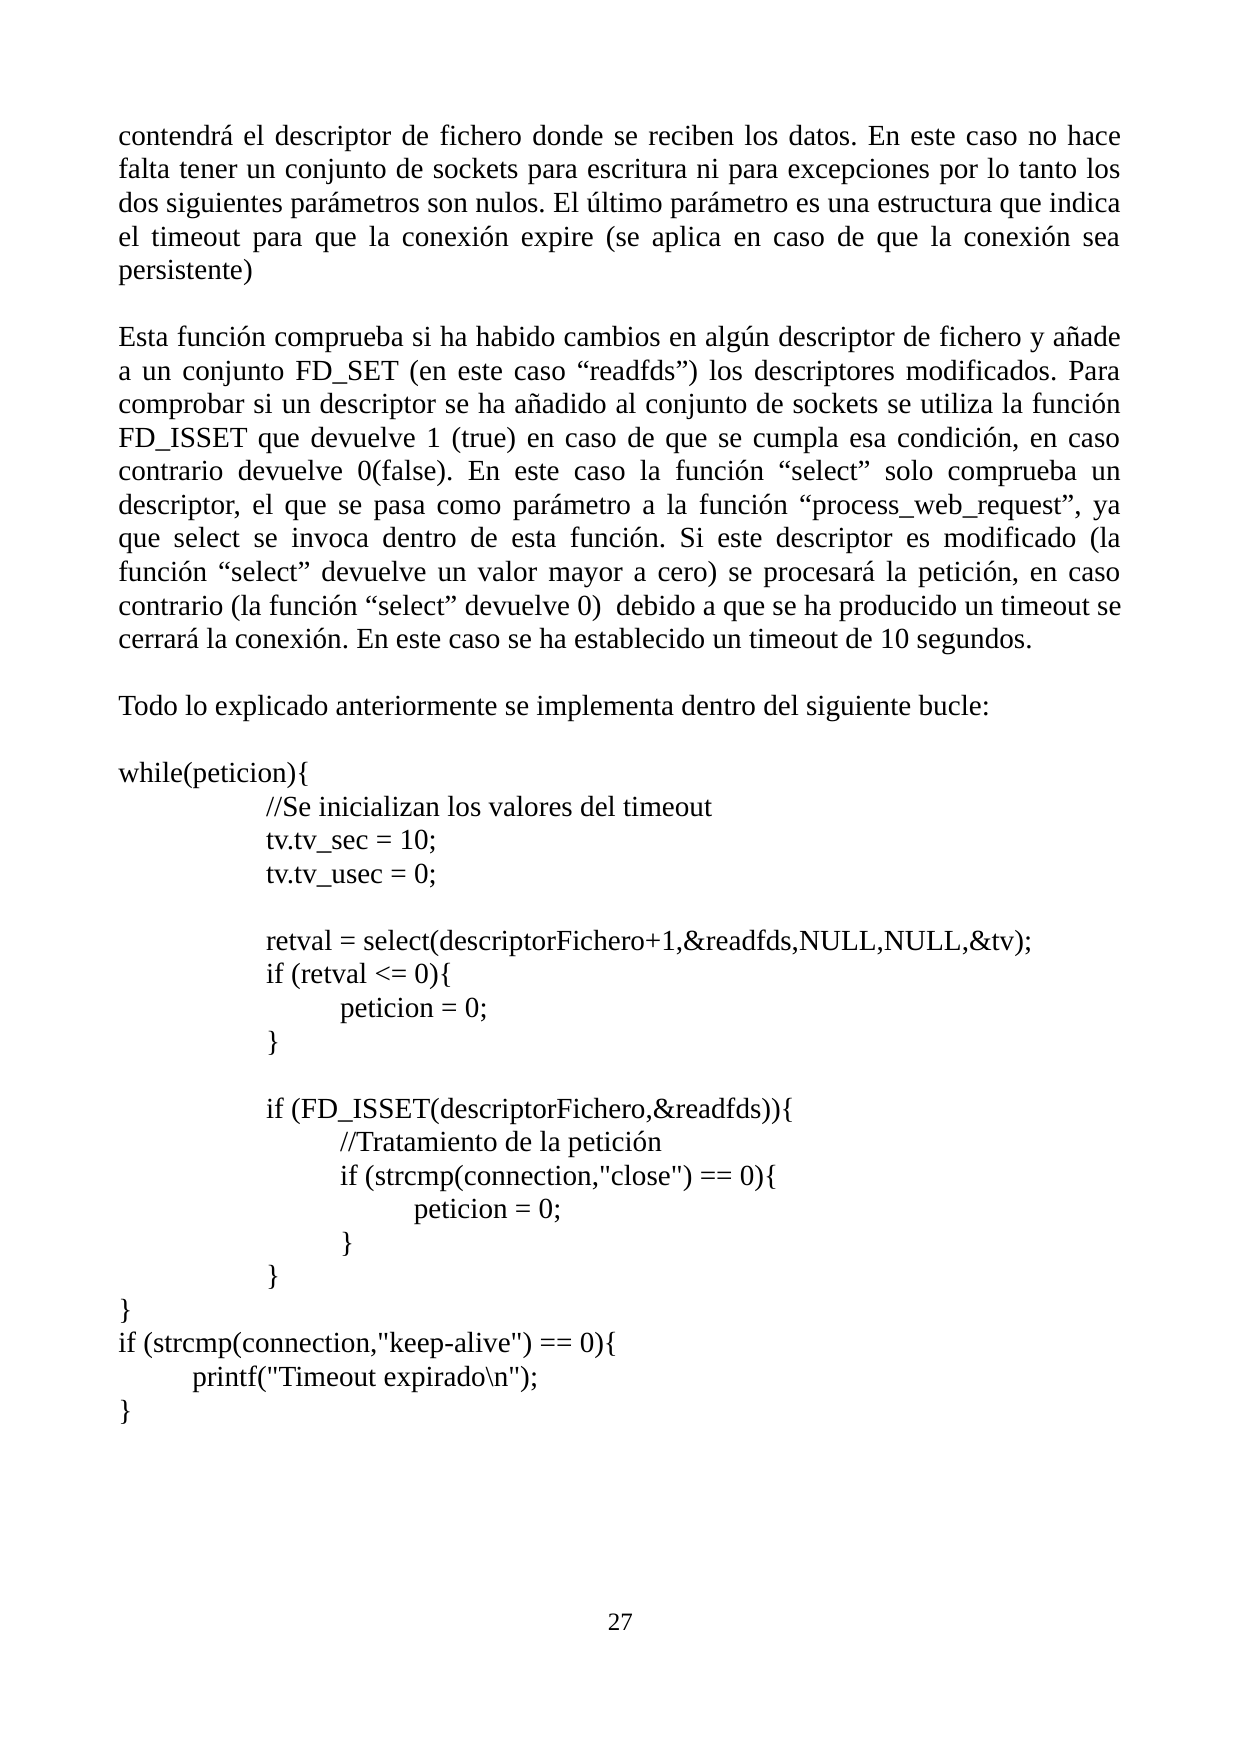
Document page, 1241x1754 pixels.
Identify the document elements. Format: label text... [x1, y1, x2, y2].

text contendrá el descriptor de fichero donde se reciben los datos. En este caso no hace falta tener un conjunto de sockets para escritura ni para excepciones por lo tanto los dos siguientes parámetros son nulos. El último parámetro es una estructura que indica el timeout para que la conexión expire (se aplica en caso de que la conexión sea persistente) [118, 118, 1122, 286]
text if (strcmp(connection,"close") == 0){ [118, 1158, 1122, 1191]
text } [118, 1393, 1122, 1426]
text Esta función comprueba si ha habido cambios en algún descriptor de fichero y añade a un conjunto FD_SET (en este caso “readfds”) los descriptores modificados. Para comprobar si un descriptor se ha añadido al conjunto de sockets se utiliza la función FD_ISSET que devuelve 1 (true) en caso de que se cumpla esa condición, en caso contrario devuelve 0(false). En este caso la función “select” solo comprueba un descriptor, el que se pasa como parámetro a la función “process_web_request”, ya que select se invoca dentro de esta función. Si este descriptor es modificado (la función “select” devuelve un valor mayor a cero) se procesará la petición, en caso contrario (la función “select” devuelve 0) debido a que se ha producido un timeout se cerrará la conexión. En este caso se ha establecido un timeout de 10 segundos. [118, 319, 1122, 655]
text peticion = 0; [118, 1191, 1122, 1225]
text tv.tv_sec = 10; [118, 822, 1122, 856]
text } [118, 1292, 1122, 1326]
text } [118, 1225, 1122, 1258]
text //Se inicializan los valores del timeout [118, 789, 1122, 822]
text if (retval <= 0){ [118, 957, 1122, 990]
text if (strcmp(connection,"keep-alive") == 0){ [118, 1326, 1122, 1359]
text //Tratamiento de la petición [118, 1124, 1122, 1158]
text Todo lo explicado anteriormente se implementa dentro del siguiente bucle: [118, 688, 1122, 722]
text if (FD_ISSET(descriptorFichero,&readfds)){ [118, 1091, 1122, 1124]
text peticion = 0; [118, 990, 1122, 1024]
text retval = select(descriptorFichero+1,&readfds,NULL,NULL,&tv); [118, 923, 1122, 957]
text } [118, 1258, 1122, 1292]
text while(peticion){ [118, 755, 1122, 789]
text } [118, 1024, 1122, 1057]
text printf("Timeout expirado\n"); [118, 1359, 1122, 1393]
text tv.tv_usec = 0; [118, 856, 1122, 889]
